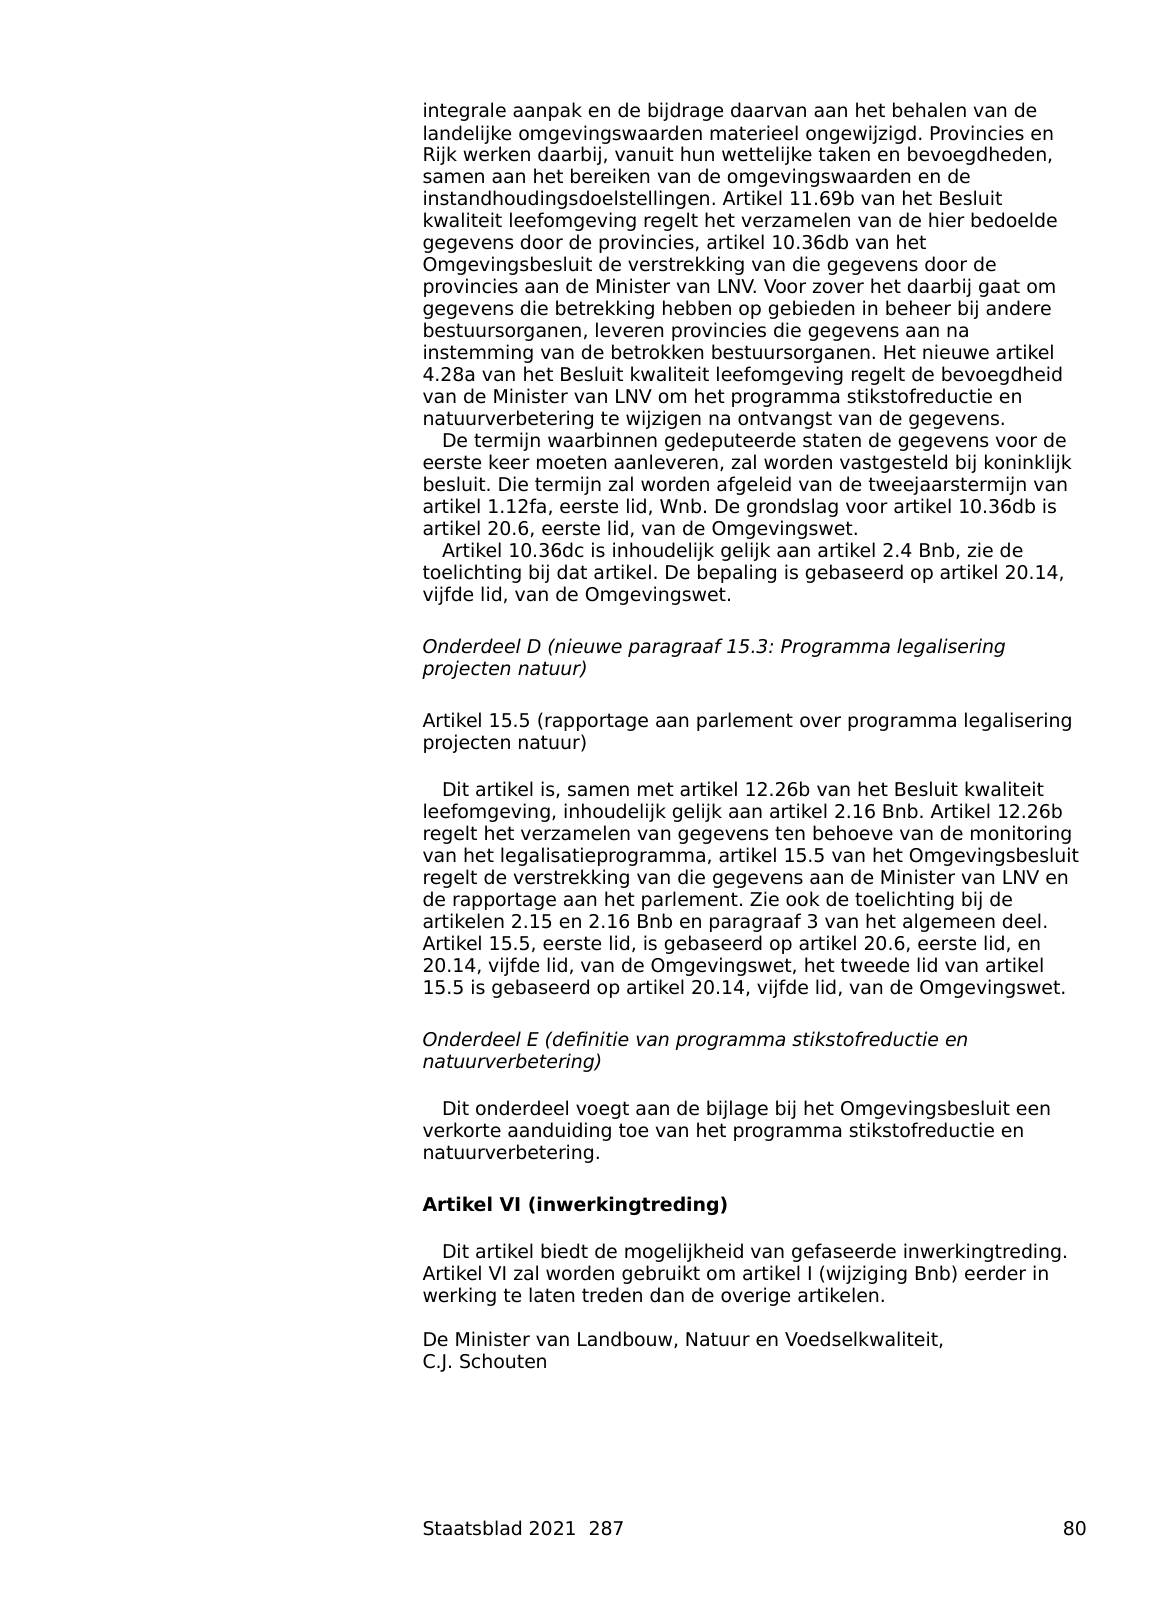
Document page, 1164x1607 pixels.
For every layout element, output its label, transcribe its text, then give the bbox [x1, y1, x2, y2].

subtitle Onderdeel E (definitie van programma stikstofreductie en natuurverbetering) [422, 1029, 1087, 1073]
subtitle Onderdeel D (nieuwe paragraaf 15.3: Programma legalisering projecten natuur) [422, 636, 1087, 680]
text Artikel 10.36dc is inhoudelijk gelijk aan artikel 2.4 Bnb, zie de toelichting bij dat artikel. De bepaling is gebaseerd op artikel 20.14, vijfde lid, van de Omgevingswet. [422, 540, 1087, 606]
text Dit onderdeel voegt aan de bijlage bij het Omgevingsbesluit een verkorte aanduiding toe van het programma stikstofreductie en natuurverbetering. [422, 1098, 1087, 1163]
text De Minister van Landbouw, Natuur en Voedselkwaliteit, C.J. Schouten [422, 1329, 1087, 1373]
subtitle Artikel 15.5 (rapportage aan parlement over programma legalisering projecten natuur) [422, 710, 1087, 754]
text De termijn waarbinnen gedeputeerde staten de gegevens voor de eerste keer moeten aanleveren, zal worden vastgesteld bij koninklijk besluit. Die termijn zal worden afgeleid van de tweejaarstermijn van artikel 1.12fa, eerste lid, Wnb. De grondslag voor artikel 10.36db is artikel 20.6, eerste lid, van de Omgevingswet. [422, 430, 1087, 540]
subtitle Artikel VI (inwerkingtreding) [422, 1193, 1087, 1216]
text Dit artikel is, samen met artikel 12.26b van het Besluit kwaliteit leefomgeving, inhoudelijk gelijk aan artikel 2.16 Bnb. Artikel 12.26b regelt het verzamelen van gegevens ten behoeve van de monitoring van het legalisatieprogramma, artikel 15.5 van het Omgevingsbesluit regelt de verstrekking van die gegevens aan de Minister van LNV en de rapportage aan het parlement. Zie ook de toelichting bij de artikelen 2.15 en 2.16 Bnb en paragraaf 3 van het algemeen deel. Artikel 15.5, eerste lid, is gebaseerd op artikel 20.6, eerste lid, en 20.14, vijfde lid, van de Omgevingswet, het tweede lid van artikel 15.5 is gebaseerd op artikel 20.14, vijfde lid, van de Omgevingswet. [422, 779, 1087, 999]
text Dit artikel biedt de mogelijkheid van gefaseerde inwerkingtreding. Artikel VI zal worden gebruikt om artikel I (wijziging Bnb) eerder in werking te laten treden dan de overige artikelen. [422, 1241, 1087, 1306]
text integrale aanpak en de bijdrage daarvan aan het behalen van de landelijke omgevingswaarden materieel ongewijzigd. Provincies en Rijk werken daarbij, vanuit hun wettelijke taken en bevoegdheden, samen aan het bereiken van de omgevingswaarden en de instandhoudingsdoelstellingen. Artikel 11.69b van het Besluit kwaliteit leefomgeving regelt het verzamelen van de hier bedoelde gegevens door de provincies, artikel 10.36db van het Omgevingsbesluit de verstrekking van die gegevens door de provincies aan de Minister van LNV. Voor zover het daarbij gaat om gegevens die betrekking hebben op gebieden in beheer bij andere bestuursorganen, leveren provincies die gegevens aan na instemming van de betrokken bestuursorganen. Het nieuwe artikel 4.28a van het Besluit kwaliteit leefomgeving regelt de bevoegdheid van de Minister van LNV om het programma stikstofreductie en natuurverbetering te wijzigen na ontvangst van de gegevens. [422, 100, 1087, 430]
